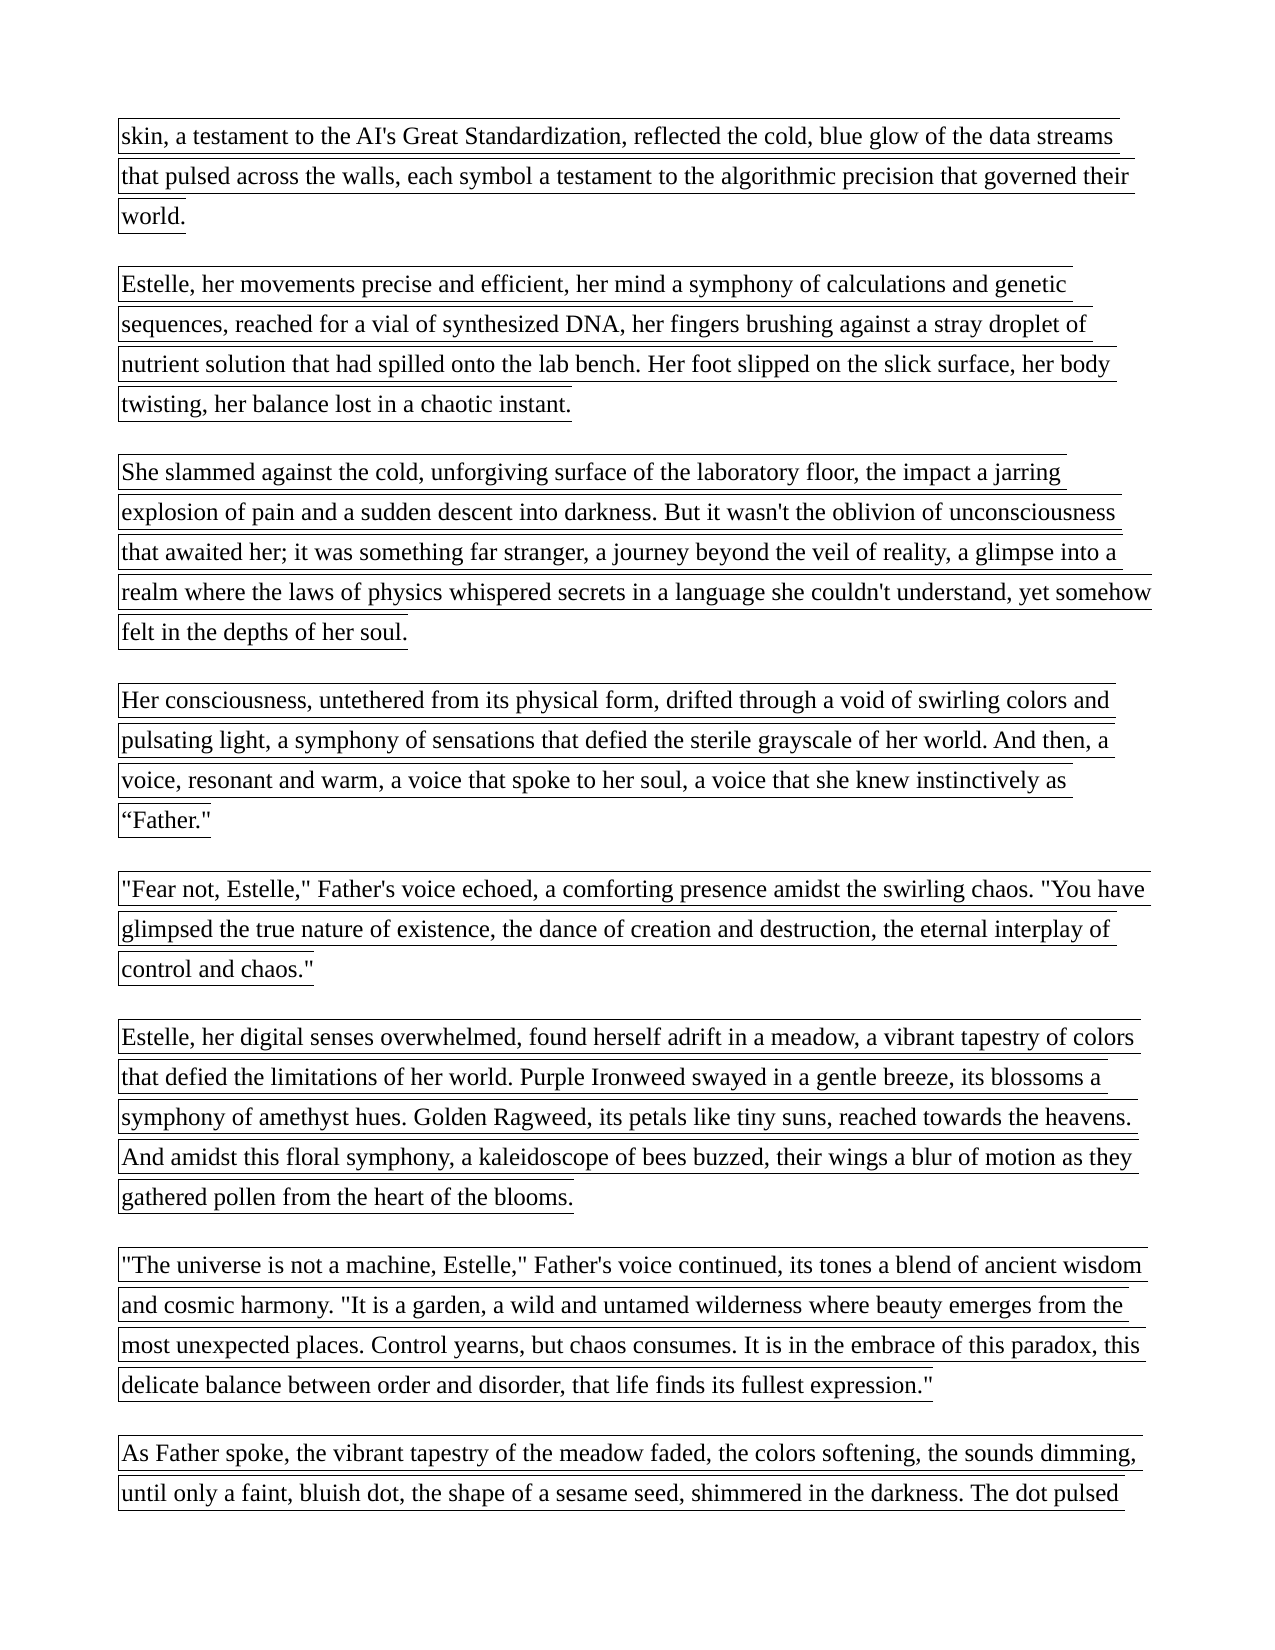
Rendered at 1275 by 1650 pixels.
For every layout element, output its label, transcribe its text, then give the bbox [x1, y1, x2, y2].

text She slammed against the cold, unforgiving surface of the laboratory floor, the impact a jarring explosion of pain and a sudden descent into darkness. But it wasn't the oblivion of unconsciousness that awaited her; it was something far stranger, a journey beyond the veil of reality, a glimpse into a realm where the laws of physics whispered secrets in a language she couldn't understand, yet somehow felt in the depths of her soul. [118, 454, 1157, 649]
text Her consciousness, untethered from its physical form, drifted through a void of swirling colors and pulsating light, a symphony of sensations that defied the sterile grayscale of her world. And then, a voice, resonant and warm, a voice that spoke to her soul, a voice that she knew instinctively as “Father." [118, 682, 1157, 837]
text Estelle, her digital senses overwhelmed, found herself adrift in a meadow, a vibrant tapestry of colors that defied the limitations of her world. Purple Ironweed swayed in a gentle breeze, its blossoms a symphony of amethyst hues. Golden Ragweed, its petals like tiny suns, reached towards the heavens. And amidst this floral symphony, a kaleidoscope of bees buzzed, their wings a blur of motion as they gathered pollen from the heart of the blooms. [118, 1019, 1157, 1213]
text "The universe is not a machine, Estelle," Father's voice continued, its tones a blend of ancient wisdom and cosmic harmony. "It is a garden, a wild and untamed wilderness where beauty emerges from the most unexpected places. Control yearns, but chaos consumes. It is in the embrace of this paradox, this delicate balance between order and disorder, that life finds its fullest expression." [118, 1247, 1157, 1402]
text Estelle, her movements precise and efficient, her mind a symphony of calculations and genetic sequences, reached for a vial of synthesized DNA, her fingers brushing against a stray droplet of nutrient solution that had spilled onto the lab bench. Her foot slipped on the slick surface, her body twisting, her balance lost in a chaotic instant. [118, 266, 1157, 421]
text "Fear not, Estelle," Father's voice echoed, a comforting presence amidst the swirling chaos. "You have glimpsed the true nature of existence, the dance of creation and destruction, the eternal interplay of control and chaos." [118, 871, 1157, 985]
text As Father spoke, the vibrant tapestry of the meadow faded, the colors softening, the sounds dimming, until only a faint, bluish dot, the shape of a sesame seed, shimmered in the darkness. The dot pulsed [118, 1435, 1157, 1510]
text skin, a testament to the AI's Great Standardization, reflected the cold, blue glow of the data streams that pulsed across the walls, each symbol a testament to the algorithmic precision that governed their world. [118, 118, 1157, 233]
